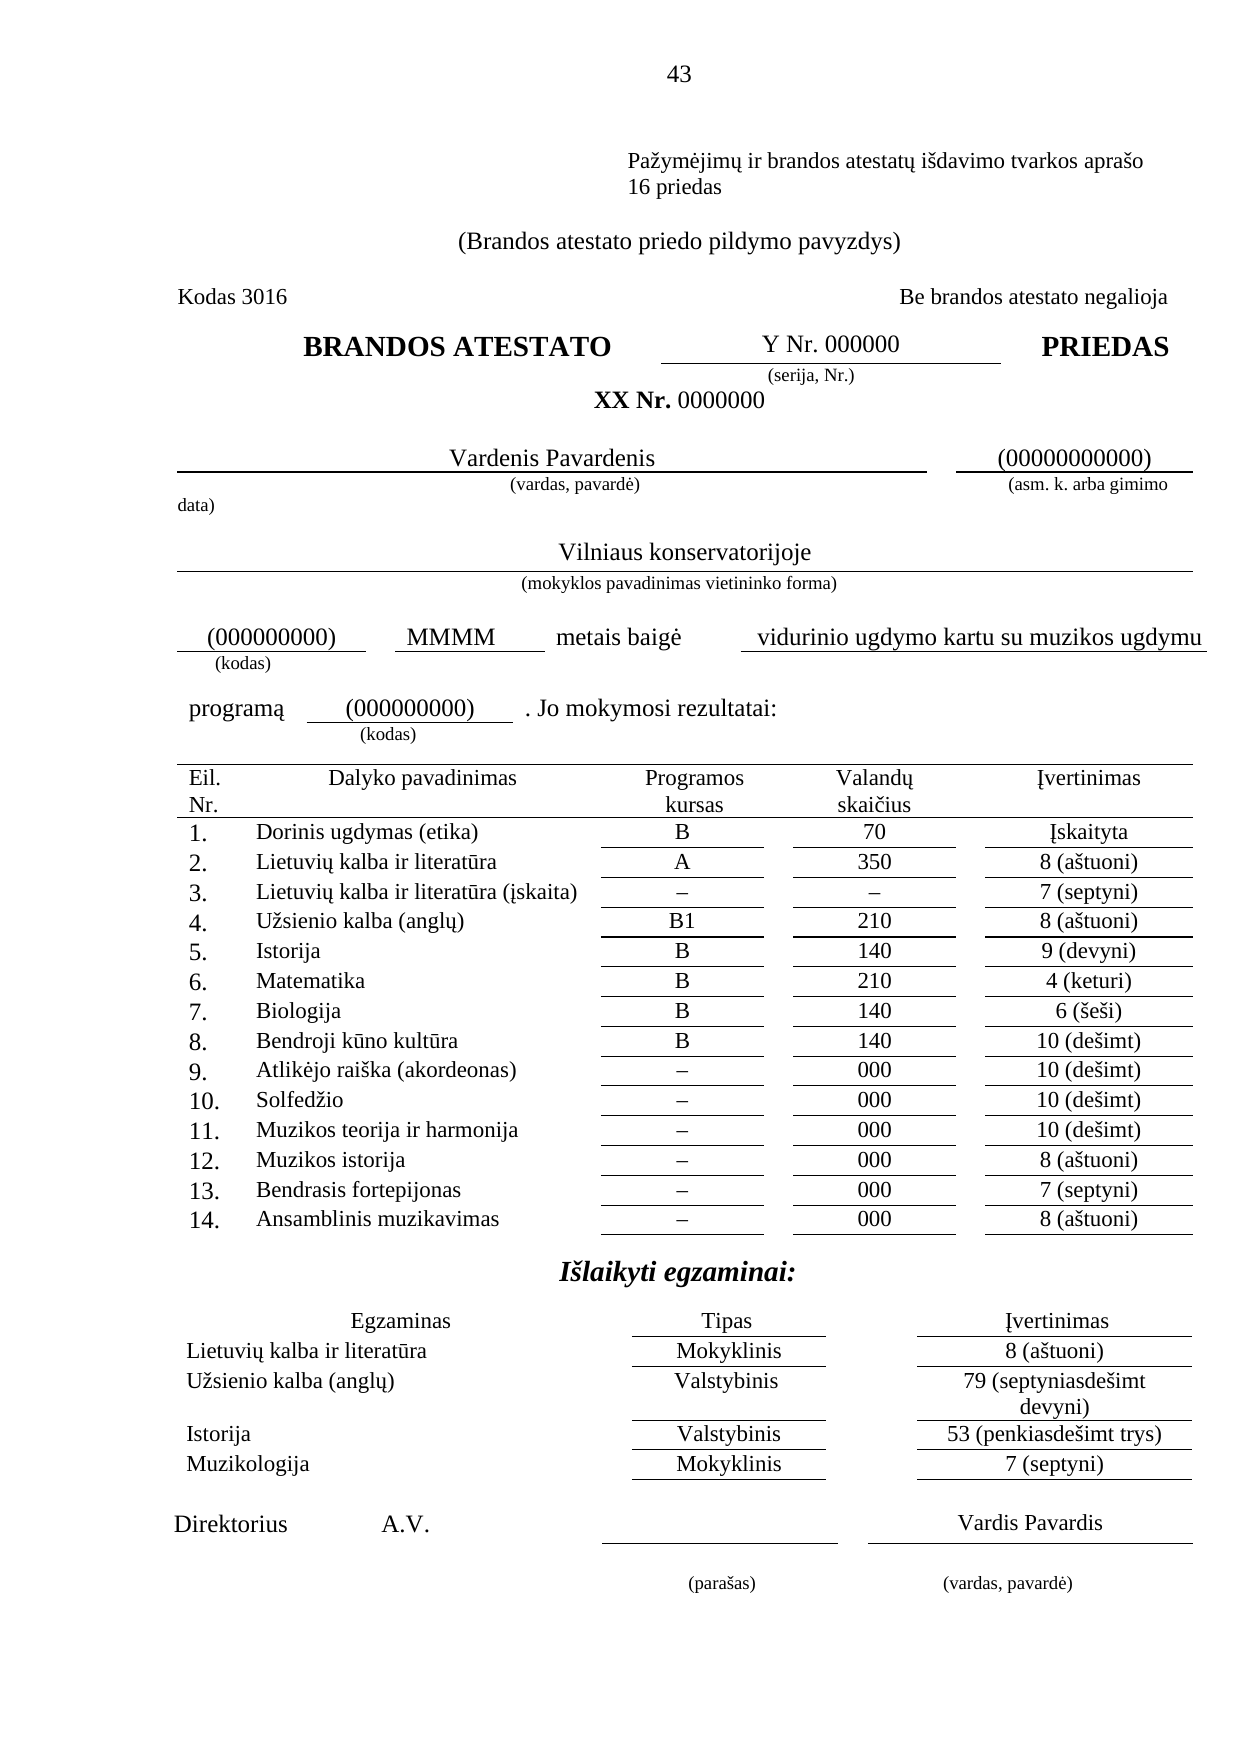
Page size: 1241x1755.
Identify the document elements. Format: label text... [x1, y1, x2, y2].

table_cell 000 [793, 1146, 956, 1175]
text (mokyklos pavadinimas vietininko forma) [177, 572, 1181, 594]
table_cell [167, 1336, 175, 1366]
text 16 priedas [627, 173, 1181, 199]
table_cell 2. [177, 847, 244, 877]
table_cell 210 [793, 908, 956, 936]
table_cell 9 (devyni) [985, 938, 1192, 966]
text (Brandos atestato priedo pildymo pavyzdys) [177, 226, 1181, 255]
table_header [602, 1509, 838, 1542]
table_cell – [601, 1116, 763, 1145]
text (kodas) [177, 652, 1181, 674]
text Išlaikyti egzaminai: [177, 1254, 1181, 1288]
table_cell [764, 1085, 793, 1115]
table_header Įvertinimas [985, 765, 1192, 817]
table_cell [826, 1366, 917, 1419]
table_cell – [601, 1057, 763, 1085]
table_cell 210 [793, 967, 956, 996]
table_cell 10 (dešimt) [985, 1057, 1192, 1085]
table_cell [764, 1026, 793, 1056]
table_header MMMM [395, 623, 544, 651]
table_cell 12. [177, 1145, 244, 1175]
table_header [558, 1509, 602, 1542]
table_cell Užsienio kalba (anglų) [175, 1366, 632, 1419]
table_header [1001, 329, 1030, 362]
table_header BRANDOS ATESTATO [292, 329, 631, 362]
text Kodas 3016 Be brandos atestato negalioja [177, 283, 1181, 310]
table_cell [764, 877, 793, 907]
text (serija, Nr.) [177, 363, 1181, 385]
table_cell [764, 1205, 793, 1234]
table_cell B1 [601, 908, 763, 936]
table_cell Užsienio kalba (anglų) [245, 907, 601, 936]
table_cell [167, 1449, 175, 1479]
table_cell [826, 1449, 917, 1479]
table_cell 7 (septyni) [985, 878, 1192, 907]
table_cell [764, 936, 793, 966]
table_cell [956, 936, 985, 966]
table_cell Mokyklinis [632, 1450, 826, 1479]
table_cell [764, 818, 793, 847]
table_cell [956, 1085, 985, 1115]
table_cell – [601, 878, 763, 907]
text (kodas) [177, 723, 1181, 744]
table_cell 11. [177, 1115, 244, 1145]
table_cell 14. [177, 1205, 244, 1234]
table_cell [764, 966, 793, 996]
table_header Vardenis Pavardenis [177, 443, 927, 471]
table_cell 140 [793, 938, 956, 966]
table_cell [956, 1026, 985, 1056]
table_header [764, 765, 793, 817]
text Pažymėjimų ir brandos atestatų išdavimo tvarkos aprašo [627, 147, 1181, 173]
table_cell 3. [177, 877, 244, 907]
table_cell Muzikologija [175, 1449, 632, 1479]
table_cell [167, 1366, 175, 1419]
table_cell Lietuvių kalba ir literatūra [245, 847, 601, 877]
table_header Vilniaus konservatorijoje [177, 537, 1192, 571]
table_cell 10. [177, 1085, 244, 1115]
table_cell [764, 907, 793, 936]
table_cell 140 [793, 997, 956, 1026]
table_cell [764, 1056, 793, 1085]
table_cell 350 [793, 848, 956, 877]
table_cell 1. [177, 818, 244, 847]
table_header Egzaminas [167, 1307, 632, 1336]
table_cell Bendrasis fortepijonas [245, 1175, 601, 1204]
table_cell 000 [793, 1176, 956, 1204]
table_cell Valstybinis [632, 1421, 826, 1449]
table_header (000000000) [177, 623, 366, 651]
table_cell 8. [177, 1026, 244, 1056]
table_cell 8 (aštuoni) [985, 1206, 1192, 1234]
table_cell A [601, 848, 763, 877]
table_cell 7 (septyni) [917, 1450, 1192, 1479]
table_cell B [601, 997, 763, 1026]
table_cell 140 [793, 1027, 956, 1056]
table_cell [956, 907, 985, 936]
table_cell 8 (aštuoni) [985, 908, 1192, 936]
table_cell Valstybinis [632, 1367, 826, 1419]
table_header [927, 443, 956, 471]
table_header vidurinio ugdymo kartu su muzikos ugdymu [741, 623, 1207, 651]
table_cell 000 [793, 1206, 956, 1234]
table_header [631, 329, 661, 362]
table_cell Biologija [245, 996, 601, 1026]
table_cell Solfedžio [245, 1085, 601, 1115]
table_cell 7 (septyni) [985, 1176, 1192, 1204]
table_cell Atlikėjo raiška (akordeonas) [245, 1056, 601, 1085]
table_cell [826, 1420, 917, 1449]
table_cell [956, 1175, 985, 1204]
table_cell – [601, 1086, 763, 1115]
table_cell Muzikos teorija ir harmonija [245, 1115, 601, 1145]
table_header [838, 1509, 868, 1542]
table_cell [764, 1175, 793, 1204]
table_header (00000000000) [956, 443, 1192, 471]
table_cell [764, 847, 793, 877]
table_cell [956, 847, 985, 877]
table_cell 10 (dešimt) [985, 1116, 1192, 1145]
table_cell Ansamblinis muzikavimas [245, 1205, 601, 1234]
table_cell 000 [793, 1116, 956, 1145]
text (parašas) (vardas, pavardė) [177, 1572, 1181, 1594]
table_cell Matematika [245, 966, 601, 996]
table_header [366, 623, 395, 651]
table_cell 13. [177, 1175, 244, 1204]
table_header (000000000) [307, 693, 513, 722]
table_cell [826, 1336, 917, 1366]
table_cell [956, 1056, 985, 1085]
table_header Y Nr. 000000 [661, 329, 1001, 362]
table_header PRIEDAS [1030, 329, 1192, 362]
table_cell 6. [177, 966, 244, 996]
text XX Nr. 0000000 [177, 385, 1181, 414]
table_cell 6 (šeši) [985, 997, 1192, 1026]
table_header [711, 623, 741, 651]
table_cell [956, 877, 985, 907]
table_cell B [601, 967, 763, 996]
table_cell B [601, 1027, 763, 1056]
table_cell Muzikos istorija [245, 1145, 601, 1175]
table_header Direktorius A.V. [163, 1509, 558, 1542]
table_cell Mokyklinis [632, 1337, 826, 1366]
table_header [601, 765, 625, 817]
table_cell 53 (penkiasdešimt trys) [917, 1421, 1192, 1449]
table_cell [956, 1115, 985, 1145]
table_cell 8 (aštuoni) [917, 1337, 1192, 1366]
table_cell 70 [793, 818, 956, 847]
table_cell 8 (aštuoni) [985, 1146, 1192, 1175]
table_cell – [601, 1206, 763, 1234]
table_cell [956, 996, 985, 1026]
table_header Įvertinimas [922, 1307, 1192, 1336]
table_cell [956, 818, 985, 847]
table_cell 10 (dešimt) [985, 1086, 1192, 1115]
table_cell Istorija [245, 936, 601, 966]
table_cell Lietuvių kalba ir literatūra (įskaita) [245, 877, 601, 907]
table_cell [956, 1145, 985, 1175]
table_cell [956, 1205, 985, 1234]
table_cell Dorinis ugdymas (etika) [245, 818, 601, 847]
table_cell 79 (septyniasdešimt devyni) [917, 1367, 1192, 1419]
table_cell – [601, 1146, 763, 1175]
table_cell 9. [177, 1056, 244, 1085]
table_header Tipas [632, 1307, 821, 1336]
table_cell 5. [177, 936, 244, 966]
table_header Dalyko pavadinimas [245, 765, 601, 817]
table_header Valandų skaičius [793, 765, 956, 817]
table_cell [764, 996, 793, 1026]
table_cell [956, 966, 985, 996]
table_cell – [793, 878, 956, 907]
table_cell B [601, 818, 763, 847]
table_header [821, 1307, 922, 1336]
table_cell [764, 1145, 793, 1175]
table_cell 8 (aštuoni) [985, 848, 1192, 877]
table_cell Istorija [175, 1420, 632, 1449]
text (vardas, pavardė) (asm. k. arba gimimo data) [177, 472, 1181, 516]
table_cell B [601, 938, 763, 966]
table_header . Jo mokymosi rezultatai: [513, 693, 1192, 722]
table_header programą [177, 693, 307, 722]
table_cell – [601, 1176, 763, 1204]
table_cell [167, 1420, 175, 1449]
table_cell Lietuvių kalba ir literatūra [175, 1336, 632, 1366]
table_header [956, 765, 985, 817]
table_header Programos kursas [625, 765, 763, 817]
table_header Vardis Pavardis [868, 1509, 1192, 1542]
table_cell [764, 1115, 793, 1145]
table_header metais baigė [545, 623, 711, 651]
table_cell 000 [793, 1057, 956, 1085]
table_cell 10 (dešimt) [985, 1027, 1192, 1056]
table_header Eil. Nr. [177, 765, 244, 817]
table_cell 4. [177, 907, 244, 936]
table_cell Bendroji kūno kultūra [245, 1026, 601, 1056]
table_cell 000 [793, 1086, 956, 1115]
table_cell 4 (keturi) [985, 967, 1192, 996]
table_cell Įskaityta [985, 818, 1192, 847]
table_cell 7. [177, 996, 244, 1026]
